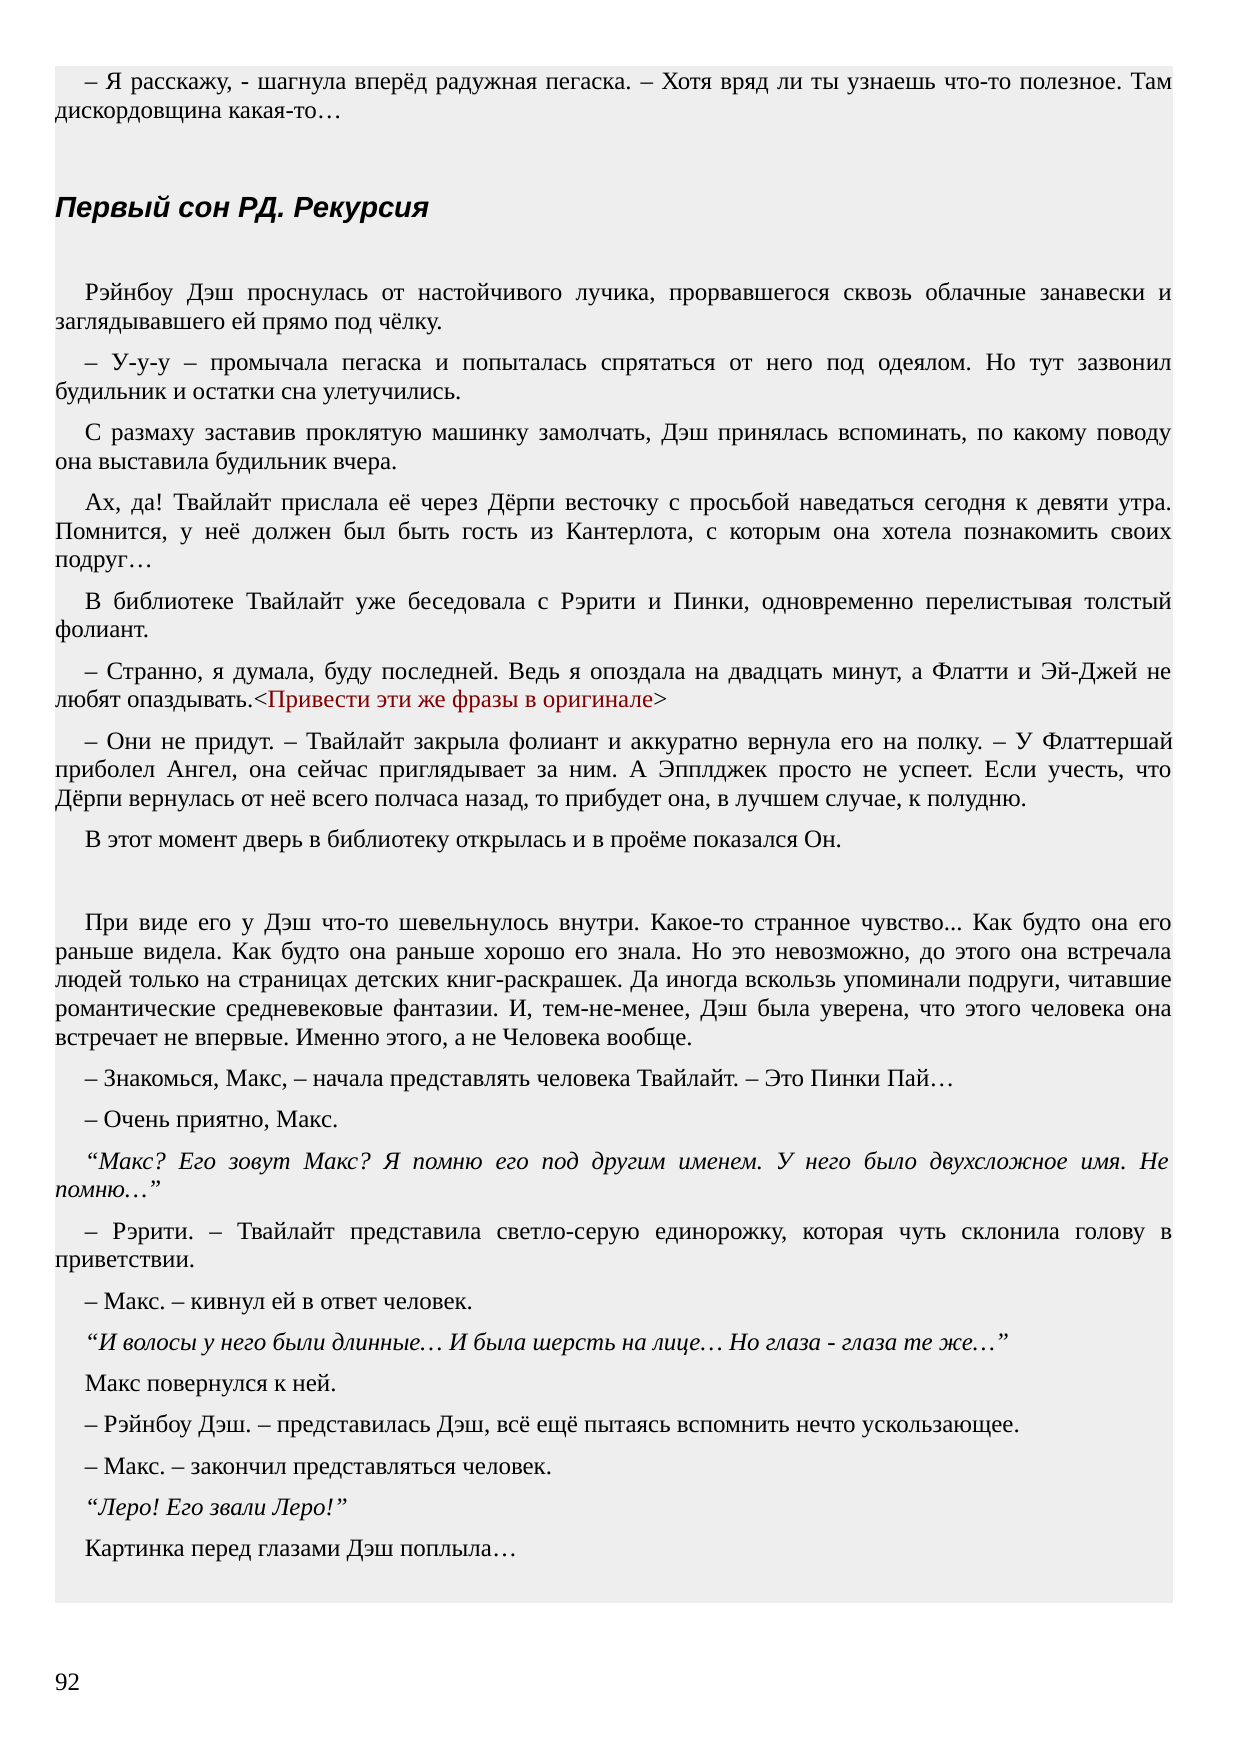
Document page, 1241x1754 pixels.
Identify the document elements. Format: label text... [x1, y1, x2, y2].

text При виде его у Дэш что-то шевельнулось внутри. Какое-то странное чувство... Как будто она его раньше видела. Как будто она раньше хорошо его знала. Но это невозможно, до этого она встречала людей только на страницах детских книг-раскрашек. Да иногда вскользь упоминали подруги, читавшие романтические средневековые фантазии. И, тем-не-менее, Дэш была уверена, что этого человека она встречает не впервые. Именно этого, а не Человека вообще. [55, 907, 1173, 1051]
text В этот момент дверь в библиотеку открылась и в проёме показался Он. [55, 824, 1173, 853]
text В библиотеке Твайлайт уже беседовала с Рэрити и Пинки, одновременно перелистывая толстый фолиант. [55, 586, 1173, 643]
text Макс повернулся к ней. [55, 1368, 1173, 1397]
text – Очень приятно, Макс. [55, 1104, 1173, 1133]
text – У-у-у – промычала пегаска и попыталась спрятаться от него под одеялом. Но тут зазвонил будильник и остатки сна улетучились. [55, 347, 1173, 404]
text “И волосы у него были длинные… И была шерсть на лице… Но глаза - глаза те же…” [55, 1327, 1173, 1356]
text – Знакомься, Макс, – начала представлять человека Твайлайт. – Это Пинки Пай… [55, 1063, 1173, 1092]
text – Они не придут. – Твайлайт закрыла фолиант и аккуратно вернула его на полку. – У Флаттершай приболел Ангел, она сейчас приглядывает за ним. А Эпплджек просто не успеет. Если учесть, что Дёрпи вернулась от неё всего полчаса назад, то прибудет она, в лучшем случае, к полудню. [55, 726, 1173, 812]
text “Леро! Его звали Леро!” [55, 1492, 1173, 1521]
text С размаху заставив проклятую машинку замолчать, Дэш принялась вспоминать, по какому поводу она выставила будильник вчера. [55, 417, 1173, 474]
text – Странно, я думала, буду последней. Ведь я опоздала на двадцать минут, а Флатти и Эй-Джей не любят опаздывать.<Привести эти же фразы в оригинале> [55, 656, 1173, 713]
text – Рэрити. – Твайлайт представила светло-серую единорожку, которая чуть склонила голову в приветствии. [55, 1216, 1173, 1273]
text “Макс? Его зовут Макс? Я помню его под другим именем. У него было двухсложное имя. Не помню…” [55, 1146, 1173, 1203]
text Рэйнбоу Дэш проснулась от настойчивого лучика, прорвавшегося сквозь облачные занавески и заглядывавшего ей прямо под чёлку. [55, 277, 1173, 334]
text Картинка перед глазами Дэш поплыла… [55, 1533, 1173, 1562]
text Ах, да! Твайлайт прислала её через Дёрпи весточку с просьбой наведаться сегодня к девяти утра. Помнится, у неё должен был быть гость из Кантерлота, с которым она хотела познакомить своих подруг… [55, 487, 1173, 573]
text – Макс. – кивнул ей в ответ человек. [55, 1286, 1173, 1314]
text – Макс. – закончил представляться человек. [55, 1451, 1173, 1479]
text – Я расскажу, - шагнула вперёд радужная пегаска. – Хотя вряд ли ты узнаешь что-то полезное. Там дискордовщина какая-то… [55, 66, 1173, 123]
text – Рэйнбоу Дэш. – представилась Дэш, всё ещё пытаясь вспомнить нечто ускользающее. [55, 1409, 1173, 1438]
subtitle Первый сон РД. Рекурсия [55, 190, 1173, 223]
